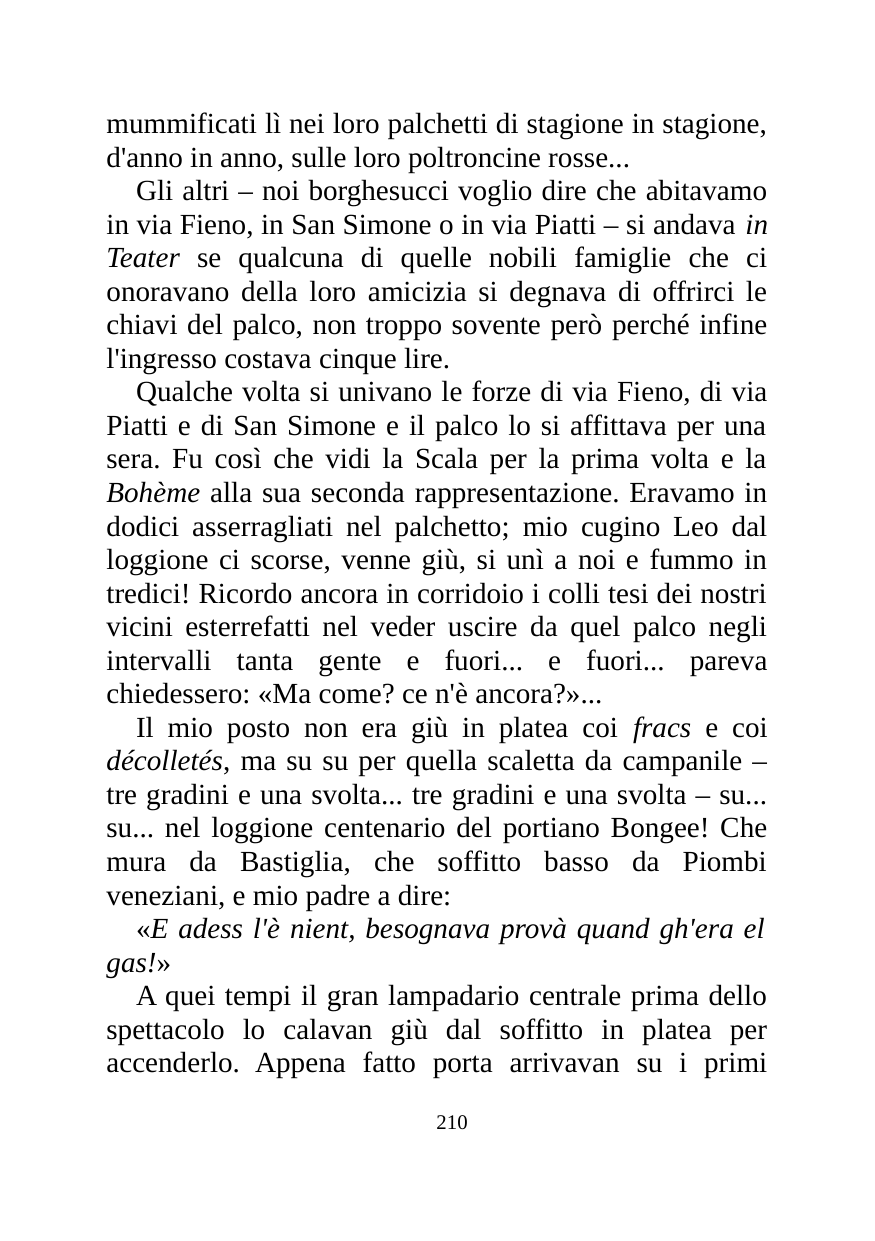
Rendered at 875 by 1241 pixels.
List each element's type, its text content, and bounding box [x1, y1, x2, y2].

text Il mio posto non era giù in platea coi fracs e coi décolletés, ma su su per quella scaletta da campanile – tre gradini e una svolta... tre gradini e una svolta – su... su... nel loggione centenario del portiano Bongee! Che mura da Bastiglia, che soffitto basso da Piombi veneziani, e mio padre a dire: [106, 710, 768, 911]
text Gli altri – noi borghesucci voglio dire che abitavamo in via Fieno, in San Simone o in via Piatti – si andava in Teater se qualcuna di quelle nobili famiglie che ci onoravano della loro amicizia si degnava di offrirci le chiavi del palco, non troppo sovente però perché infine l'ingresso costava cinque lire. [106, 173, 768, 374]
text Qualche volta si univano le forze di via Fieno, di via Piatti e di San Simone e il palco lo si affittava per una sera. Fu così che vidi la Scala per la prima volta e la Bohème alla sua seconda rappresentazione. Eravamo in dodici asserragliati nel palchetto; mio cugino Leo dal loggione ci scorse, venne giù, si unì a noi e fummo in tredici! Ricordo ancora in corridoio i colli tesi dei nostri vicini esterrefatti nel veder uscire da quel palco negli intervalli tanta gente e fuori... e fuori... pareva chiedessero: «Ma come? ce n'è ancora?»... [106, 374, 768, 710]
text «E adess l'è nient, besognava provà quand gh'era el gas!» [106, 911, 768, 978]
text A quei tempi il gran lampadario centrale prima dello spettacolo lo calavan giù dal soffitto in platea per accenderlo. Appena fatto porta arrivavan su i primi [106, 978, 768, 1079]
text mummificati lì nei loro palchetti di stagione in stagione, d'anno in anno, sulle loro poltroncine rosse... [106, 106, 768, 173]
